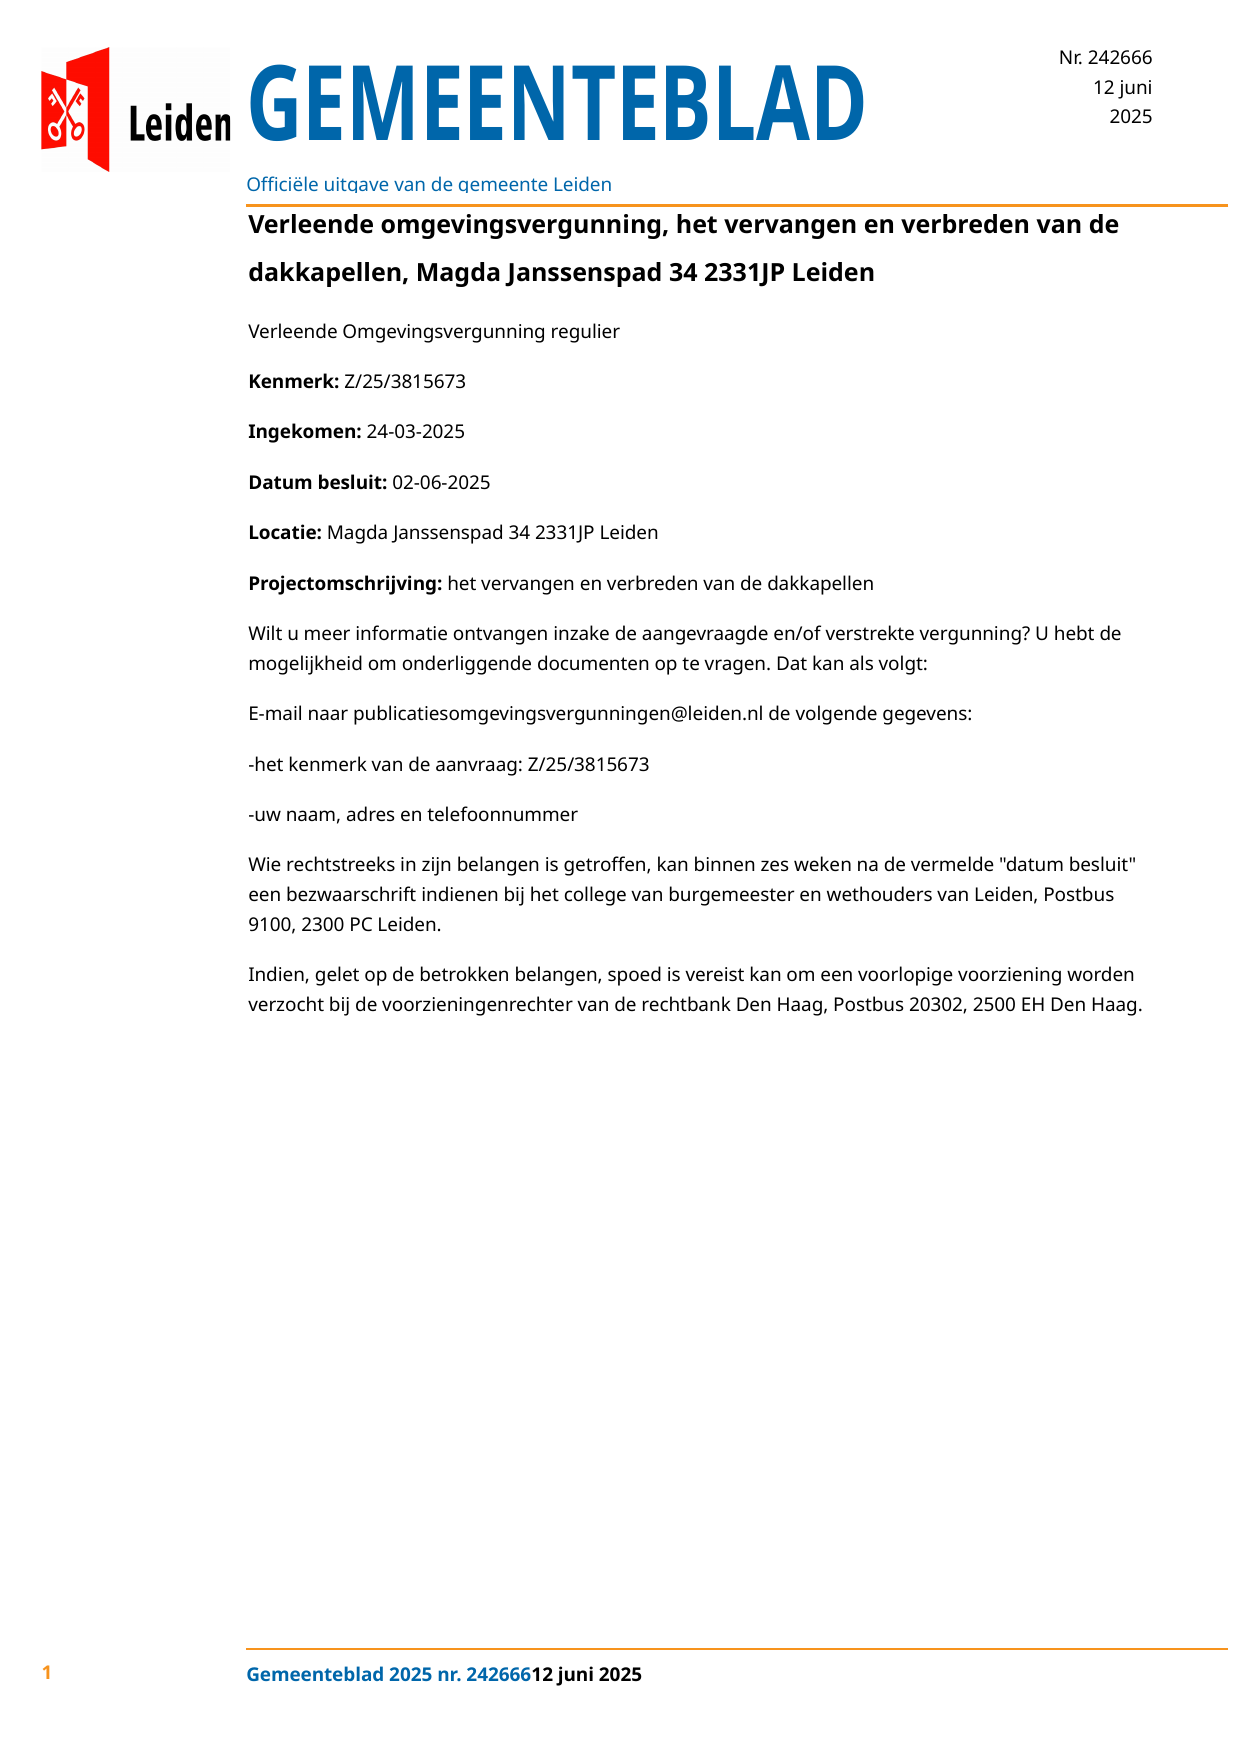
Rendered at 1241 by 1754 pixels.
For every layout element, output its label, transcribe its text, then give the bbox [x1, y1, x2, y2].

text -het kenmerk van de aanvraag: Z/25/3815673 [248, 751, 1152, 777]
text Indien, gelet op de betrokken belangen, spoed is vereist kan om een voorlopige voorziening worden verzocht bij de voorzieningenrechter van de rechtbank Den Haag, Postbus 20302, 2500 EH Den Haag. [248, 961, 1152, 1017]
text Locatie: Magda Janssenspad 34 2331JP Leiden [248, 519, 1152, 545]
text Ingekomen: 24-03-2025 [248, 419, 1152, 444]
text Datum besluit: 02-06-2025 [248, 469, 1152, 495]
text Wie rechtstreeks in zijn belangen is getroffen, kan binnen zes weken na de vermelde "datum besluit" een bezwaarschrift indienen bij het college van burgemeester en wethouders van Leiden, Postbus 9100, 2300 PC Leiden. [248, 852, 1152, 937]
text Kenmerk: Z/25/3815673 [248, 368, 1152, 394]
text Projectomschrijving: het vervangen en verbreden van de dakkapellen [248, 570, 1152, 596]
text Wilt u meer informatie ontvangen inzake de aangevraagde en/of verstrekte vergunning? U hebt de mogelijkheid om onderliggende documenten op te vragen. Dat kan als volgt: [248, 620, 1152, 676]
text E-mail naar publicatiesomgevingsvergunningen@leiden.nl de volgende gegevens: [248, 700, 1152, 726]
text Verleende omgevingsvergunning, het vervangen en verbreden van de dakkapellen, Magda Janssenspad 34 2331JP Leiden [248, 207, 1152, 288]
picture [41, 47, 231, 172]
text -uw naam, adres en telefoonnummer [248, 801, 1152, 827]
text Verleende Omgevingsvergunning regulier [248, 318, 1152, 344]
